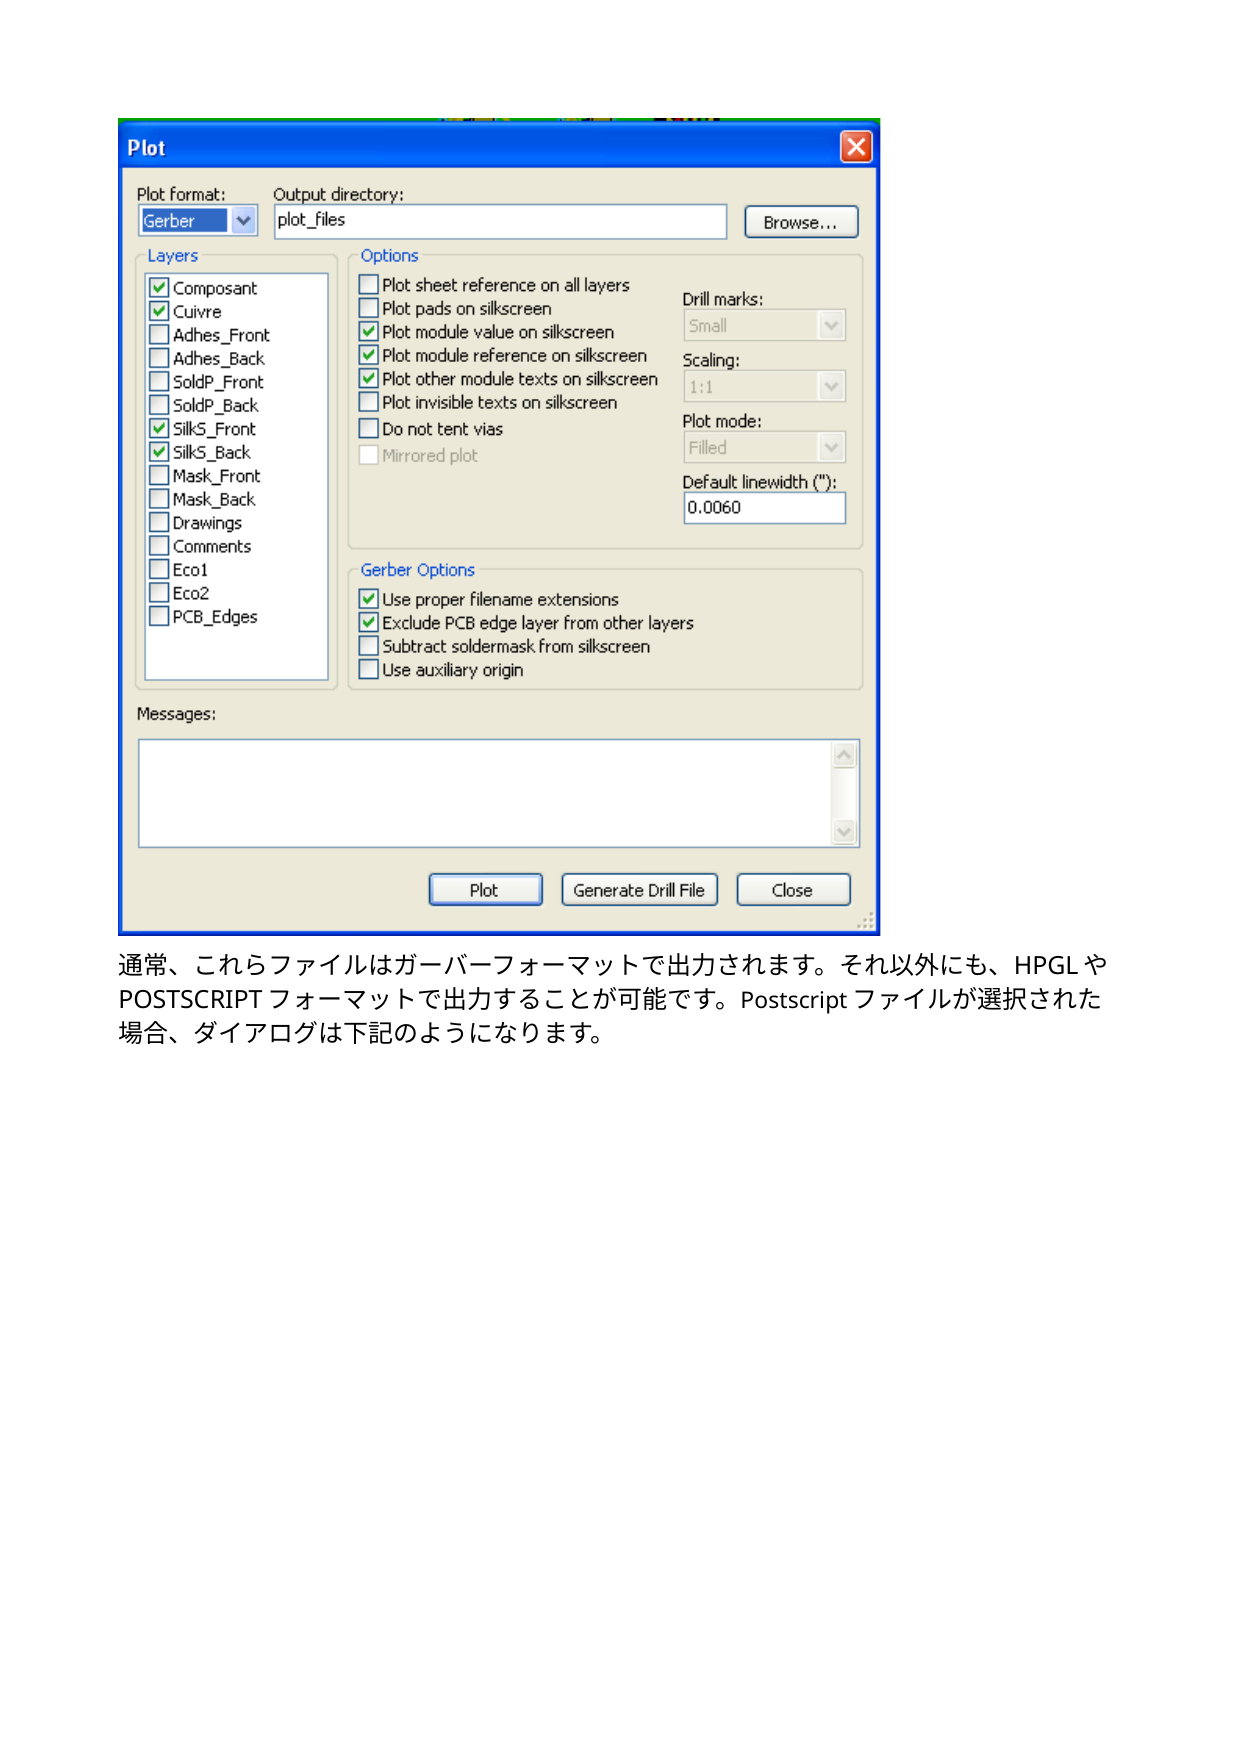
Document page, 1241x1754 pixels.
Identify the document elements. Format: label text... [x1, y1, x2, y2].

text 通常、これらファイルはガーバーフォーマットで出力されます。それ以外にも、HPGLやPOSTSCRIPTフォーマットで出力することが可能です。Postscriptファイルが選択された場合、ダイアログは下記のようになります。 [118, 948, 1122, 1050]
picture [118, 118, 881, 936]
